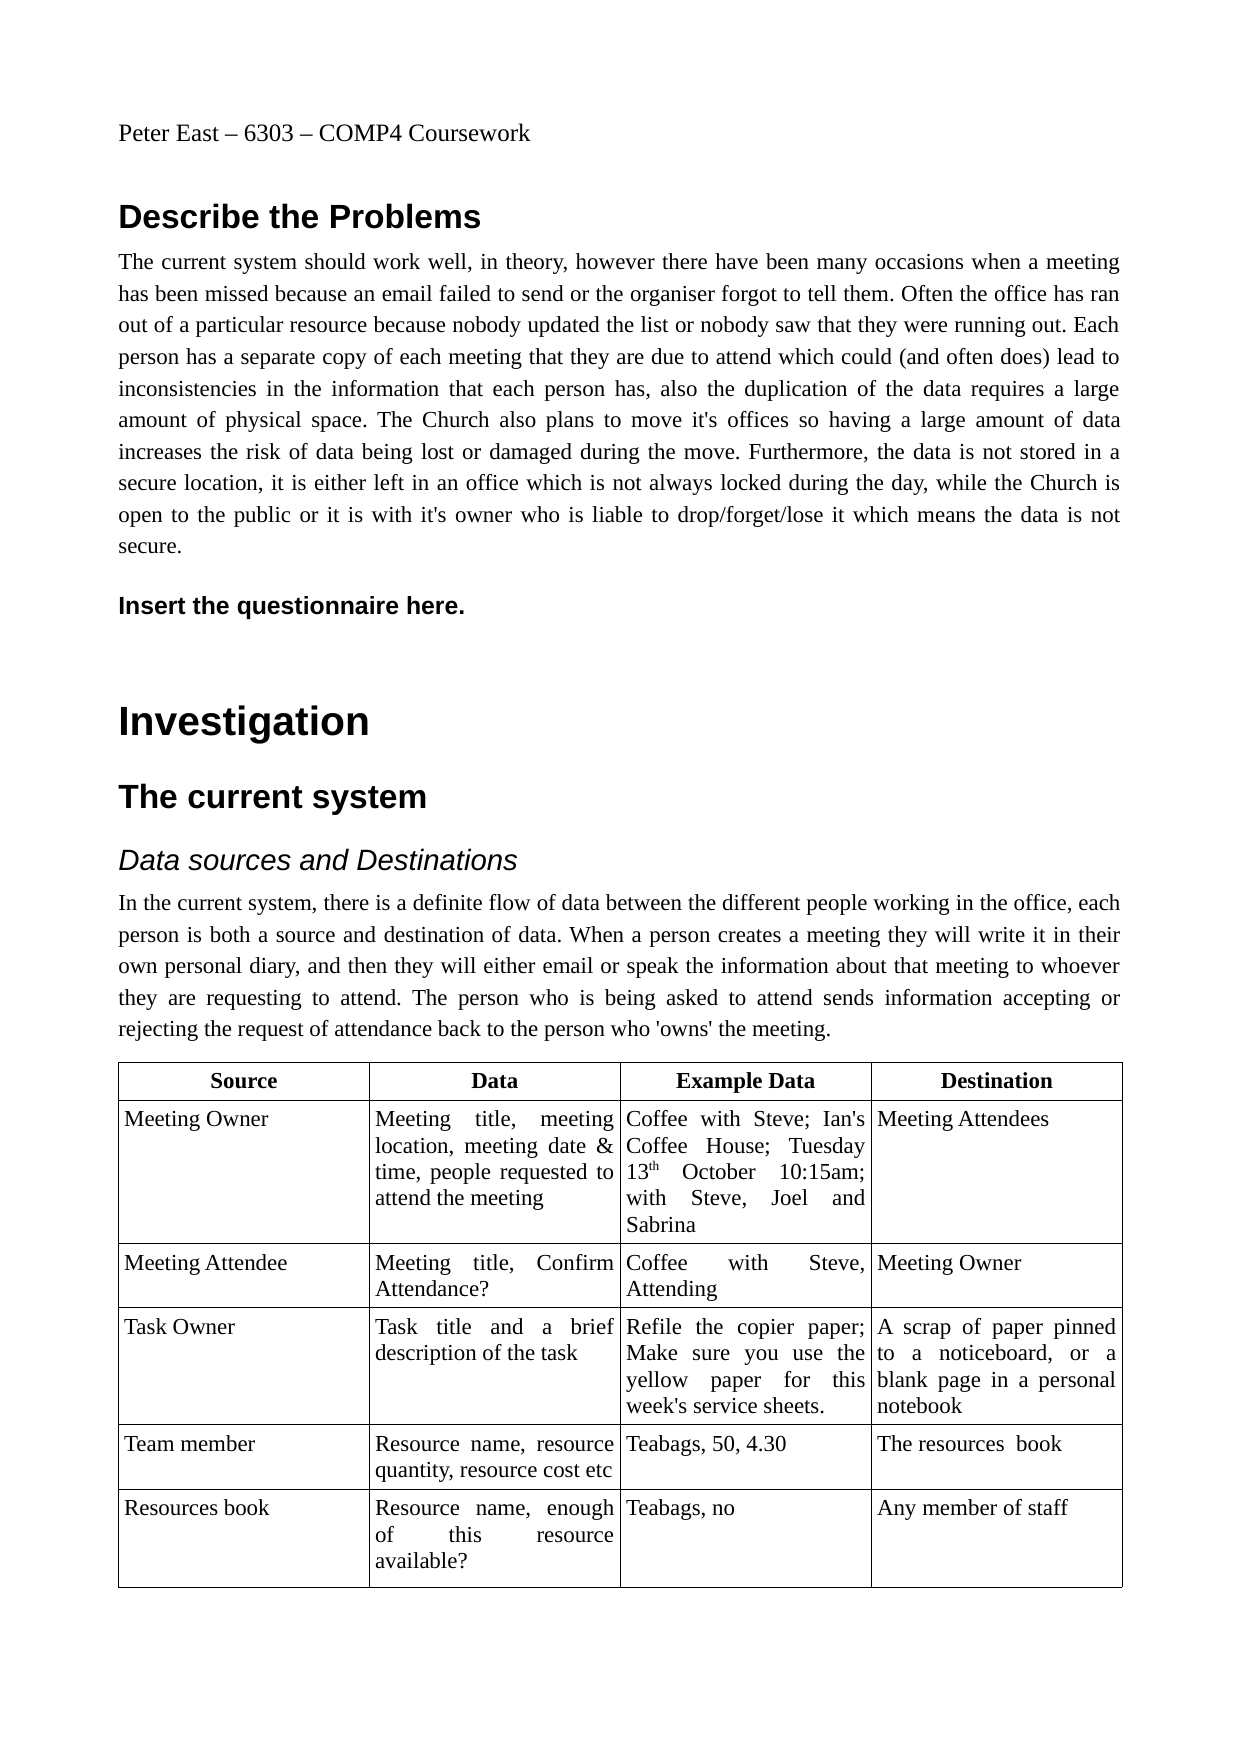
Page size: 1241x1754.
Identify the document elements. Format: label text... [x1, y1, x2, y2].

table_header Destination [872, 1063, 1122, 1099]
table_cell Meeting title, meeting location, meeting date & time, people requested to attend the meeting [370, 1101, 620, 1243]
text The current system should work well, in theory, however there have been many occasions when a meeting has been missed because an email failed to send or the organiser forgot to tell them. Often the office has ran out of a particular resource because nobody updated the list or nobody saw that they were running out. Each person has a separate copy of each meeting that they are due to attend which could (and often does) lead to inconsistencies in the information that each person has, also the duplication of the data requires a large amount of physical space. The Church also plans to move it's offices so having a large amount of data increases the risk of data being lost or damaged during the move. Furthermore, the data is not stored in a secure location, it is either left in an office which is not always locked during the day, while the Church is open to the public or it is with it's owner who is liable to drop/forget/lose it which means the data is not secure. [118, 248, 1122, 559]
subtitle Data sources and Destinations [118, 843, 1122, 877]
table_cell Coffee with Steve, Attending [621, 1244, 871, 1307]
table_cell A scrap of paper pinned to a noticeboard, or a blank page in a personal notebook [872, 1308, 1122, 1424]
table_cell Refile the copier paper; Make sure you use the yellow paper for this week's service sheets. [621, 1308, 871, 1424]
subtitle Insert the questionnaire here. [118, 591, 1122, 619]
text In the current system, there is a definite flow of data between the different people working in the office, each person is both a source and destination of data. When a person creates a meeting they will write it in their own personal diary, and then they will either email or speak the information about that meeting to whoever they are requesting to attend. The person who is being asked to attend sends information accepting or rejecting the request of attendance back to the person who 'owns' the meeting. [118, 889, 1122, 1042]
table_header Example Data [621, 1063, 871, 1099]
table_cell Resource name, enough of this resource available? [370, 1490, 620, 1587]
table_cell Any member of staff [872, 1490, 1122, 1587]
table_header Source [119, 1063, 369, 1099]
table_cell Teabags, no [621, 1490, 871, 1587]
table_cell Meeting Attendees [872, 1101, 1122, 1243]
table_cell Task Owner [119, 1308, 369, 1424]
table_cell Teabags, 50, 4.30 [621, 1425, 871, 1488]
table_cell The resources book [872, 1425, 1122, 1488]
table_cell Resource name, resource quantity, resource cost etc [370, 1425, 620, 1488]
table_cell Resources book [119, 1490, 369, 1587]
table_cell Meeting Owner [119, 1101, 369, 1243]
subtitle Investigation [118, 697, 1122, 744]
subtitle The current system [118, 777, 1122, 816]
table_cell Meeting title, Confirm Attendance? [370, 1244, 620, 1307]
table_cell Team member [119, 1425, 369, 1488]
table_cell Meeting Owner [872, 1244, 1122, 1307]
table_header Data [370, 1063, 620, 1099]
table_cell Coffee with Steve; Ian's Coffee House; Tuesday 13th October 10:15am; with Steve, Joel and Sabrina [621, 1101, 871, 1243]
subtitle Describe the Problems [118, 197, 1122, 236]
table_cell Task title and a brief description of the task [370, 1308, 620, 1424]
table_cell Meeting Attendee [119, 1244, 369, 1307]
